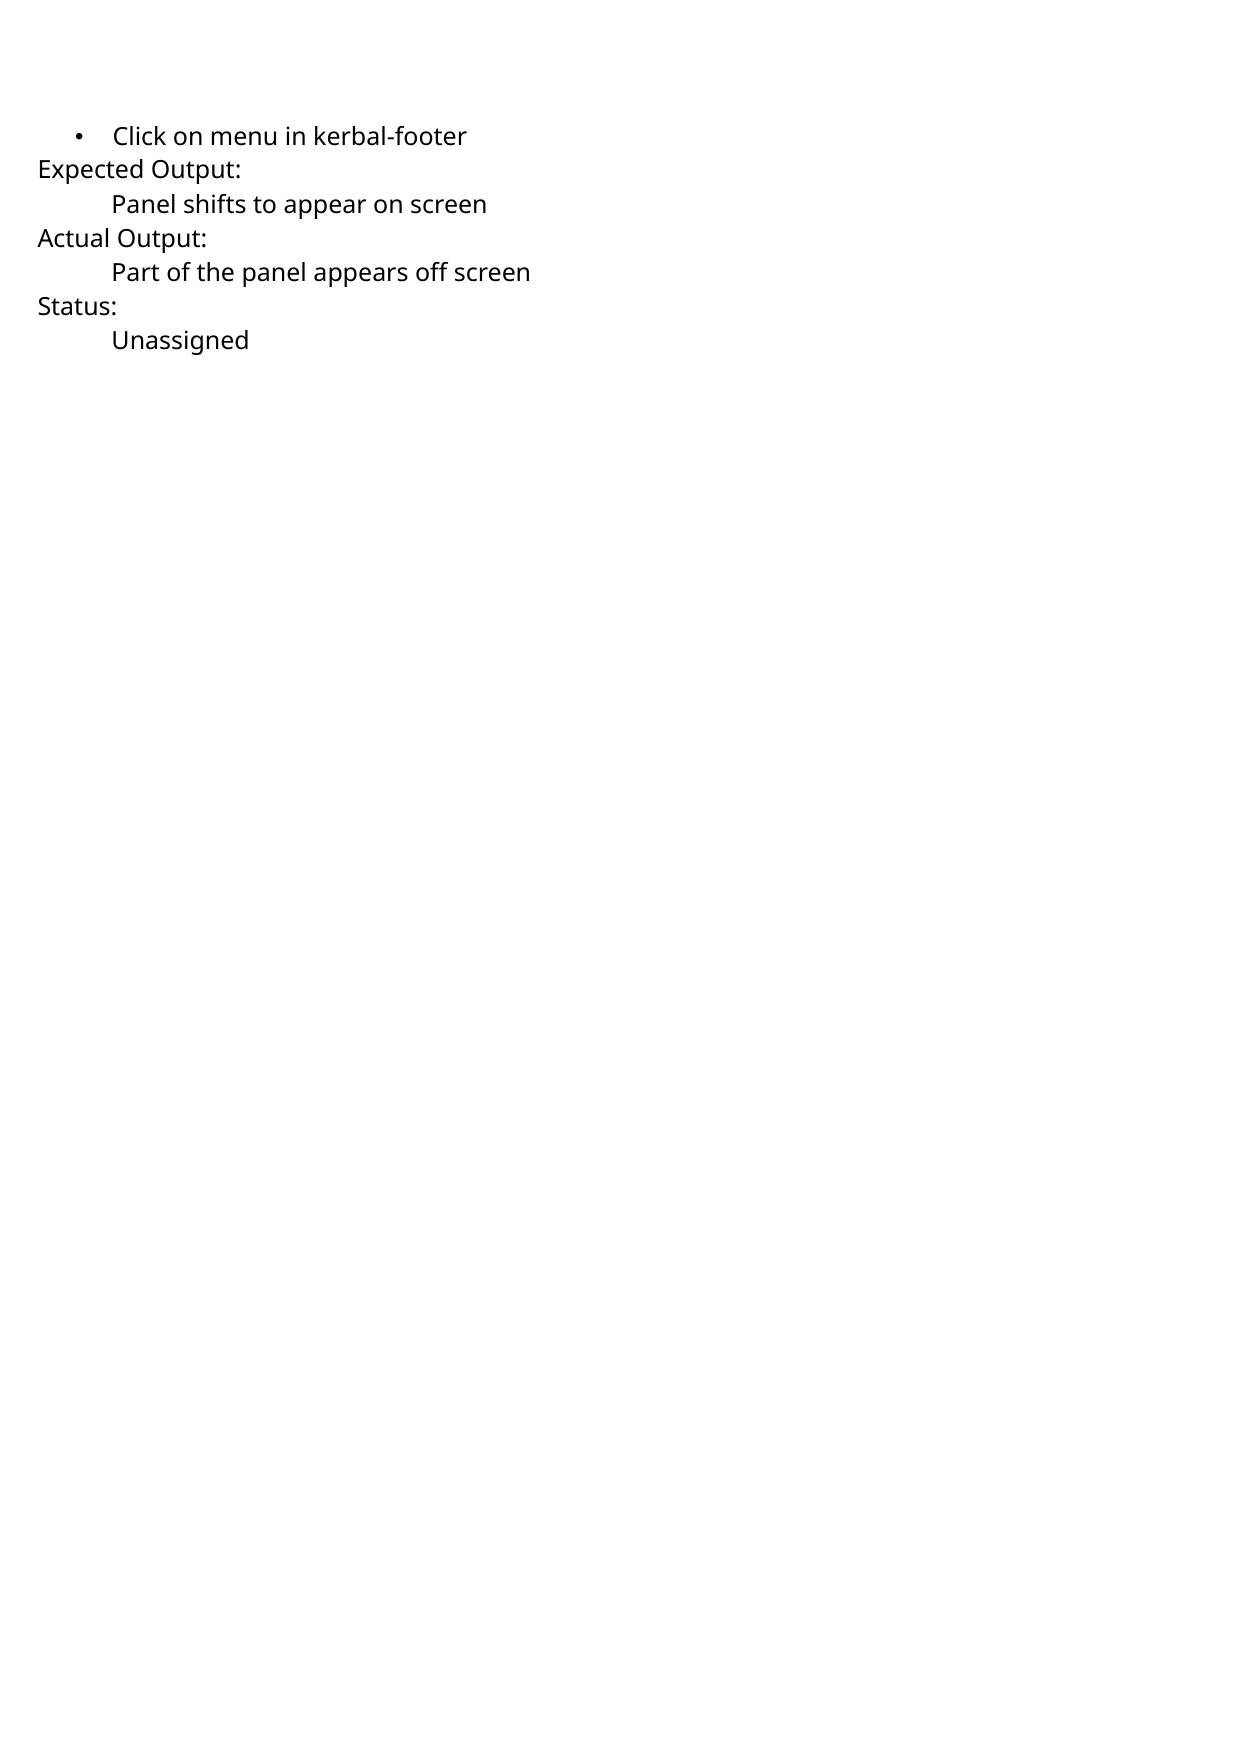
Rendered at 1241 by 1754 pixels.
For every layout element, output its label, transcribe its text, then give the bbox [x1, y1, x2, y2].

text Actual Output: [37, 220, 1122, 254]
text Unassigned [37, 322, 1122, 357]
list Click on menu in kerbal-footer [75, 118, 1122, 152]
text Part of the panel appears off screen [37, 254, 1122, 288]
text Panel shifts to appear on screen [37, 186, 1122, 220]
text Expected Output: [37, 152, 1122, 186]
text Status: [37, 288, 1122, 322]
